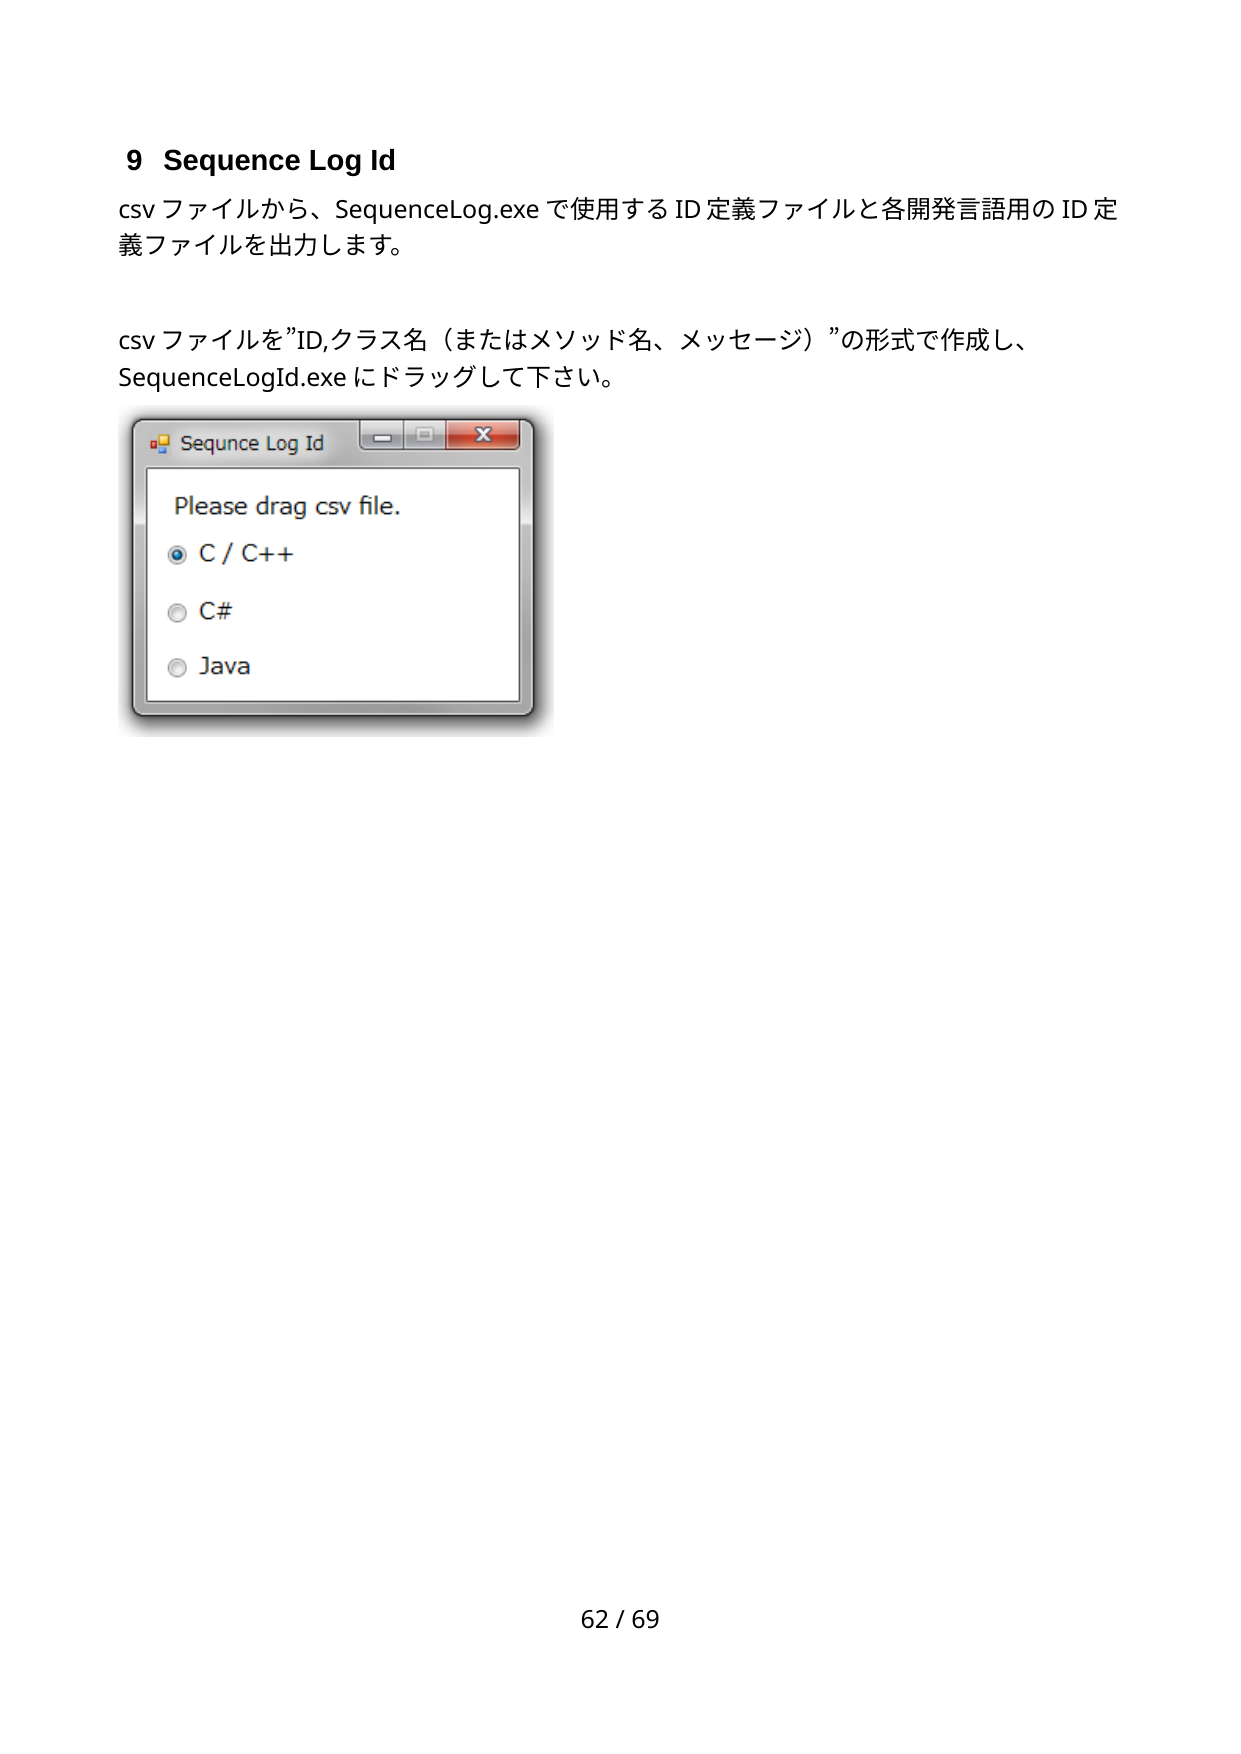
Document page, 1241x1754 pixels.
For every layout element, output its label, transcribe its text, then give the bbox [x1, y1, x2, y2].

subtitle Sequence Log Id [118, 143, 1122, 177]
text csvファイルから、SequenceLog.exeで使用するID定義ファイルと各開発言語用のID定義ファイルを出力します。 [118, 189, 1122, 262]
text csvファイルを”ID,クラス名（またはメソッド名、メッセージ）”の形式で作成し、SequenceLogId.exeにドラッグして下さい。 [118, 321, 1122, 393]
picture [118, 405, 554, 737]
